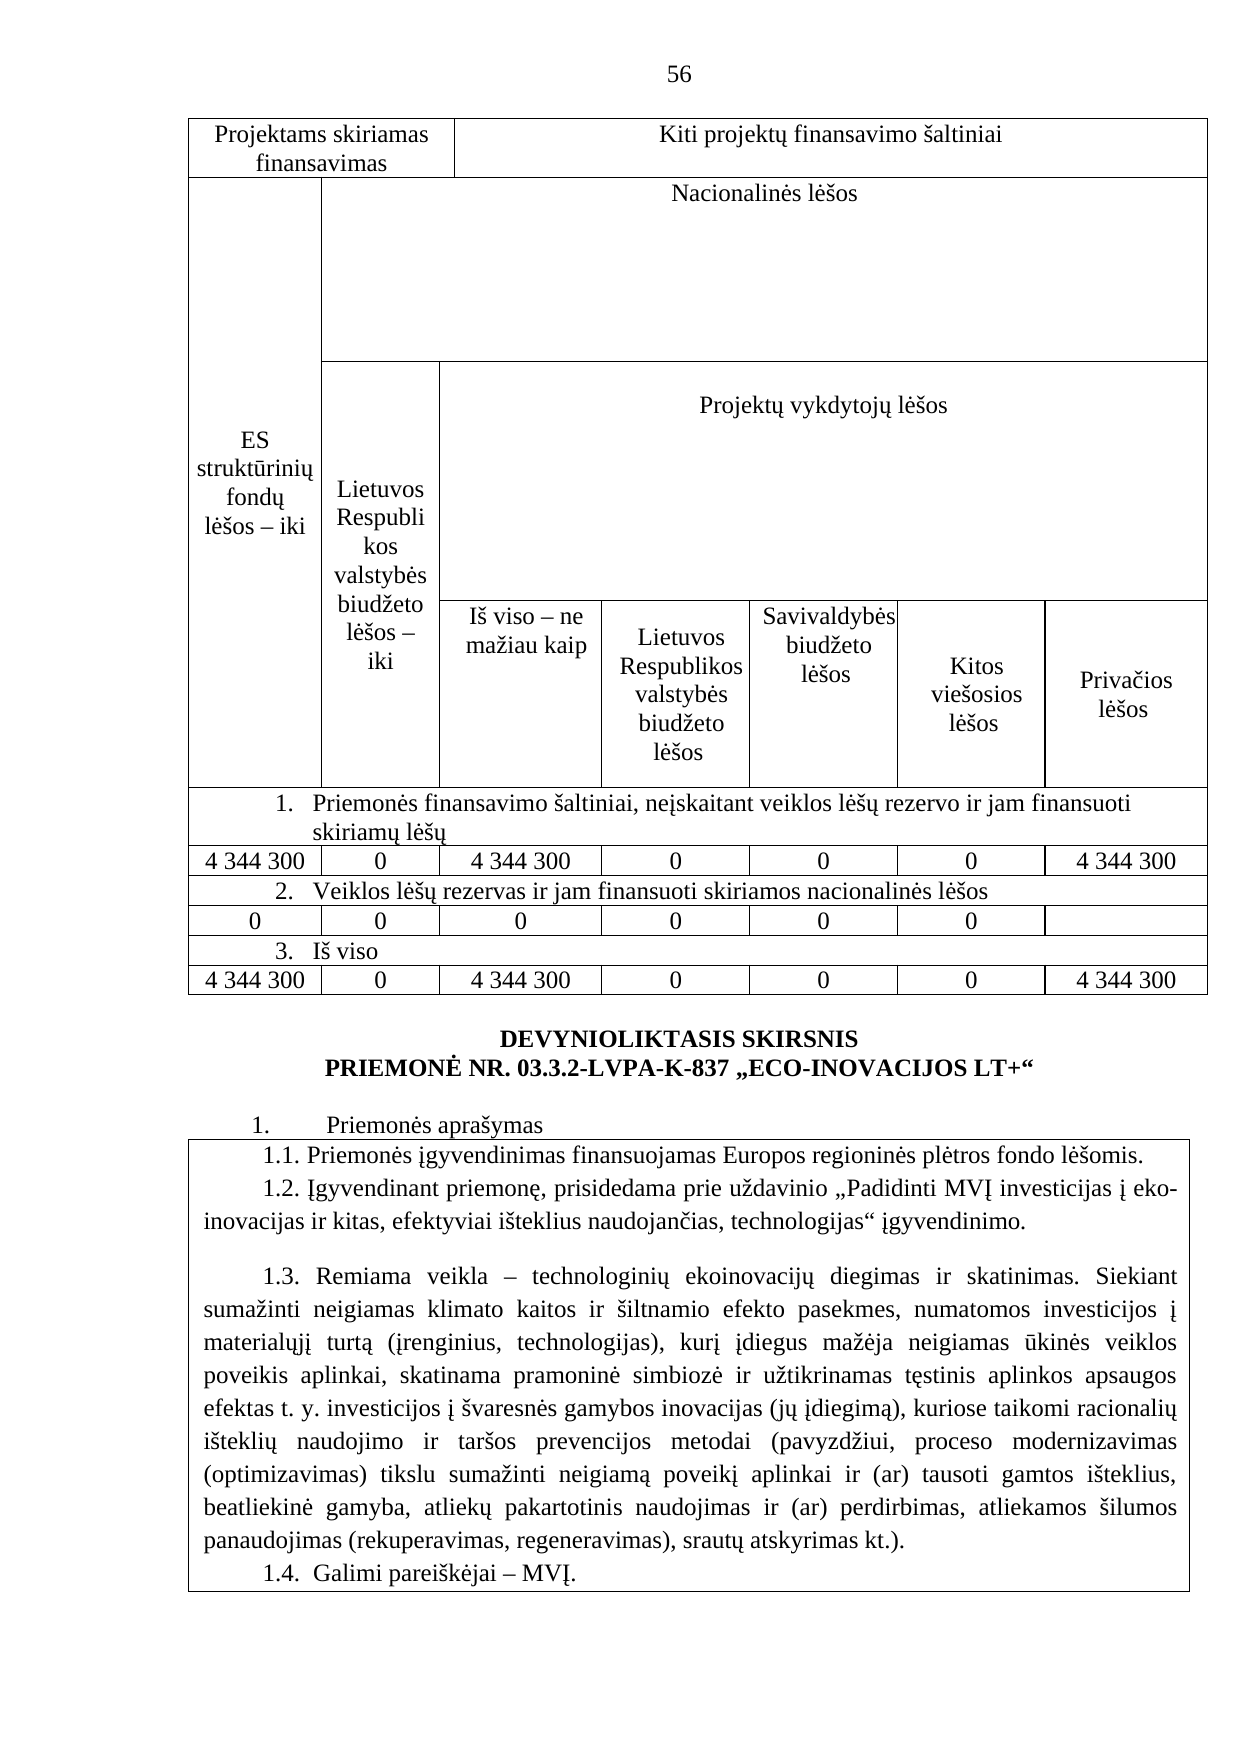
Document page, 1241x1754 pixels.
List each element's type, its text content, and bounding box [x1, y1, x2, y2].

table_cell 4 344 300 [1046, 846, 1207, 875]
table_cell 4 344 300 [189, 966, 321, 994]
table_cell 0 [322, 846, 439, 875]
table_cell 0 [602, 846, 749, 875]
table_cell 0 [898, 966, 1044, 994]
table_cell 0 [322, 906, 439, 935]
table_cell 1.2. Įgyvendinant priemonę, prisidedama prie uždavinio „Padidinti MVĮ investicijas į eko-inovacijas ir kitas, efektyviai išteklius naudojančias, technologijas“ įgyvendinimo. 1.3. Remiama veikla – technologinių ekoinovacijų diegimas ir skatinimas. Siekiant sumažinti neigiamas klimato kaitos ir šiltnamio efekto pasekmes, numatomos investicijos į materialųjį turtą (įrenginius, technologijas), kurį įdiegus mažėja neigiamas ūkinės veiklos poveikis aplinkai, skatinama pramoninė simbiozė ir užtikrinamas tęstinis aplinkos apsaugos efektas t. y. investicijos į švaresnės gamybos inovacijas (jų įdiegimą), kuriose taikomi racionalių išteklių naudojimo ir taršos prevencijos metodai (pavyzdžiui, proceso modernizavimas (optimizavimas) tikslu sumažinti neigiamą poveikį aplinkai ir (ar) tausoti gamtos išteklius, beatliekinė gamyba, atliekų pakartotinis naudojimas ir (ar) perdirbimas, atliekamos šilumos panaudojimas (rekuperavimas, regeneravimas), srautų atskyrimas kt.). [189, 1173, 1189, 1558]
table_cell Iš viso – ne mažiau kaip [440, 601, 601, 787]
text PRIEMONĖ NR. 03.3.2-LVPA-K-837 „ECO-INOVACIJOS LT+“ [177, 1053, 1181, 1082]
table_cell Savivaldybės biudžeto lėšos [750, 601, 897, 787]
table_cell 2. Veiklos lėšų rezervas ir jam finansuoti skiriamos nacionalinės lėšos [189, 876, 1207, 905]
table_cell 0 [602, 906, 749, 935]
table_cell 0 [750, 906, 897, 935]
table_cell Lietuvos Respublikos valstybės biudžeto lėšos [602, 601, 749, 787]
table_cell 3. Iš viso [189, 936, 1207, 964]
table_header Projektams skiriamas finansavimas [189, 119, 454, 177]
text DEVYNIOLIKTASIS SKIRSNIS [177, 1024, 1181, 1053]
table_header Kiti projektų finansavimo šaltiniai [455, 119, 1207, 177]
table_cell 0 [189, 906, 321, 935]
table_cell ES struktūrinių fondų lėšos – iki [189, 178, 321, 787]
table_cell [1046, 906, 1207, 935]
table_cell 0 [322, 966, 439, 994]
table_cell 0 [440, 906, 601, 935]
table_cell 0 [750, 846, 897, 875]
table_cell 4 344 300 [440, 846, 601, 875]
table_cell 0 [898, 906, 1044, 935]
table_cell 4 344 300 [440, 966, 601, 994]
table_cell Privačios lėšos [1046, 601, 1207, 787]
table_cell 1.4. Galimi pareiškėjai – MVĮ. [189, 1558, 1189, 1591]
table_cell Nacionalinės lėšos [322, 178, 1207, 361]
table_cell 1. Priemonės finansavimo šaltiniai, neįskaitant veiklos lėšų rezervo ir jam finansuoti skiriamų lėšų [189, 788, 1207, 845]
table_cell Kitos viešosios lėšos [898, 601, 1044, 787]
table_cell Lietuvos Respublikos valstybės biudžeto lėšos – iki [322, 362, 439, 787]
table_cell 0 [750, 966, 897, 994]
table_cell Projektų vykdytojų lėšos [440, 362, 1207, 600]
table_cell 0 [898, 846, 1044, 875]
table_cell 4 344 300 [189, 846, 321, 875]
table_header 1.1. Priemonės įgyvendinimas finansuojamas Europos regioninės plėtros fondo lėšomis. [189, 1140, 1189, 1173]
table_cell 4 344 300 [1046, 966, 1207, 994]
table_cell 0 [602, 966, 749, 994]
text 1. Priemonės aprašymas [251, 1110, 1181, 1139]
